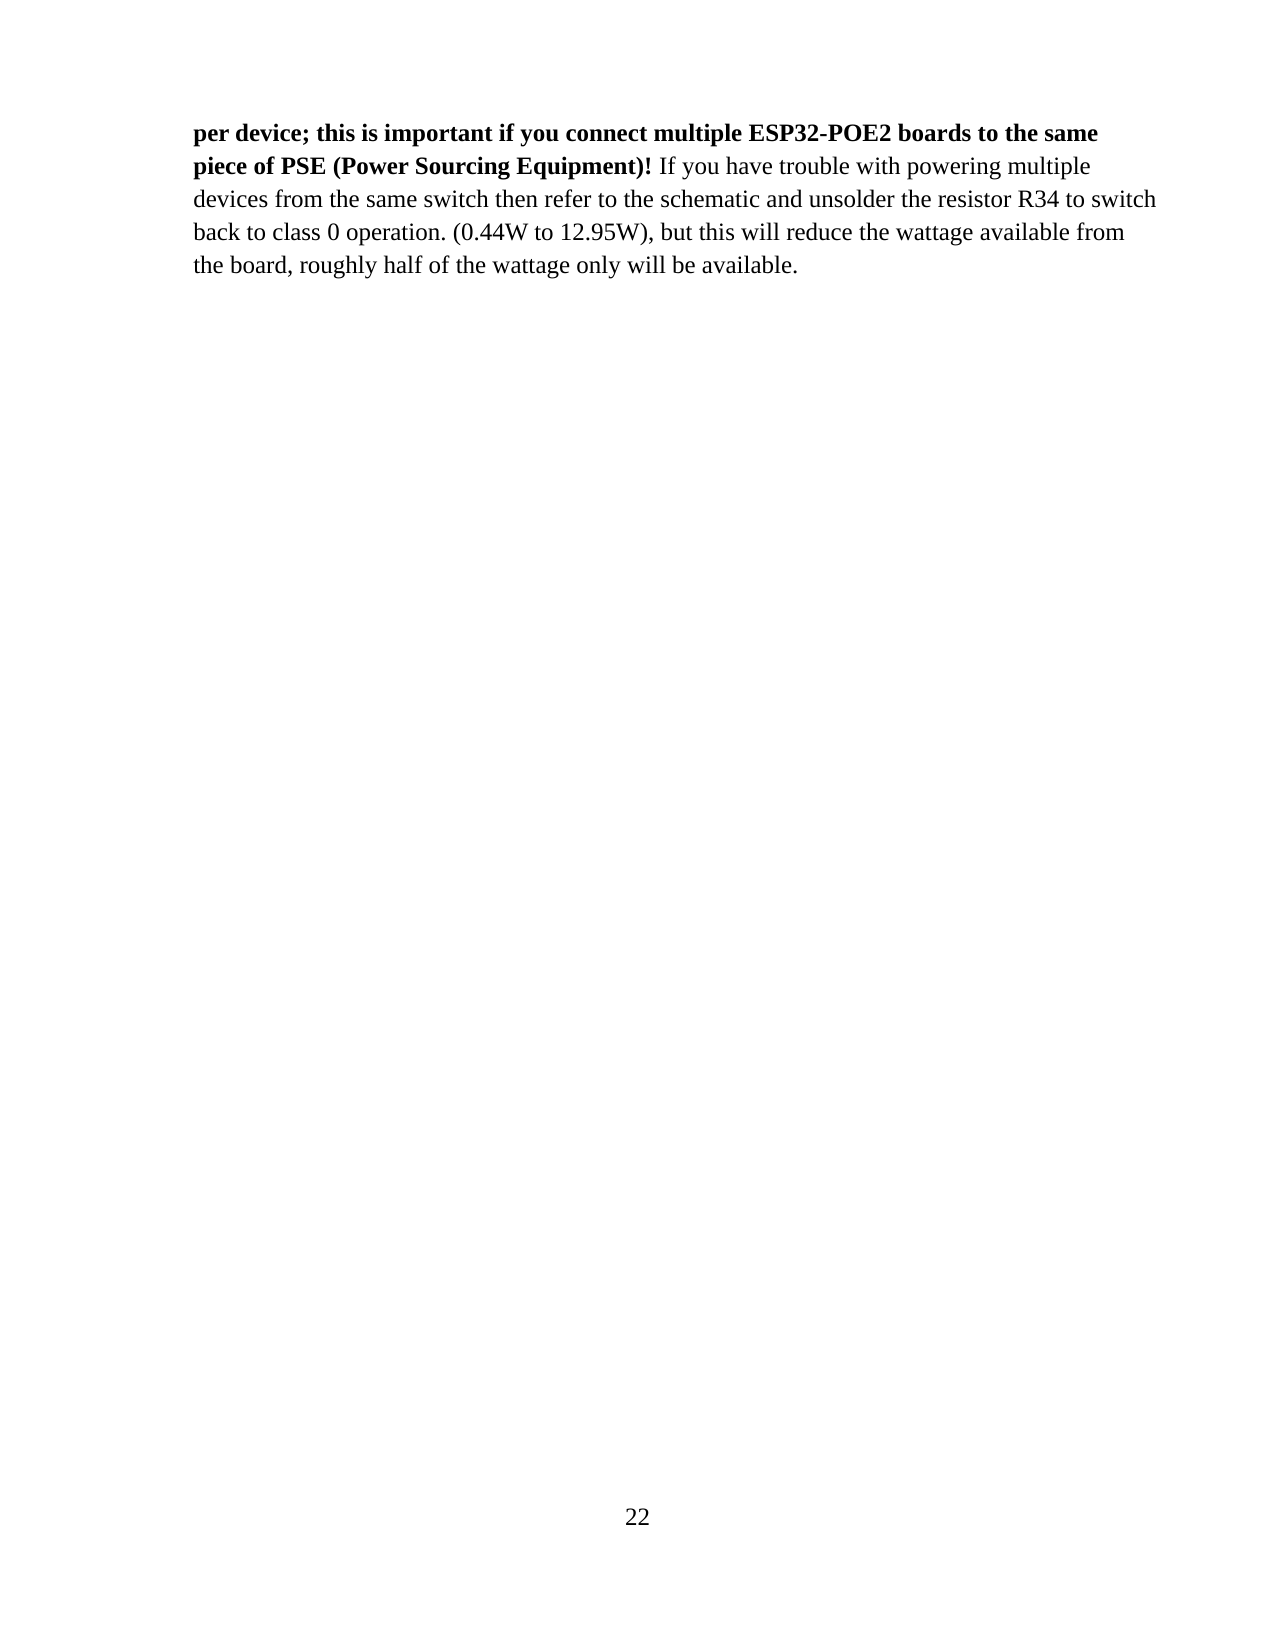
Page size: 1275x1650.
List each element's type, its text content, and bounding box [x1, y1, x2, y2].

list per device; this is important if you connect multiple ESP32-POE2 boards to the same piece of PSE (Power Sourcing Equipment)! If you have trouble with powering multiple devices from the same switch then refer to the schematic and unsolder the resistor R34 to switch back to class 0 operation. (0.44W to 12.95W), but this will reduce the wattage available from the board, roughly half of the wattage only will be available. [156, 118, 1157, 279]
